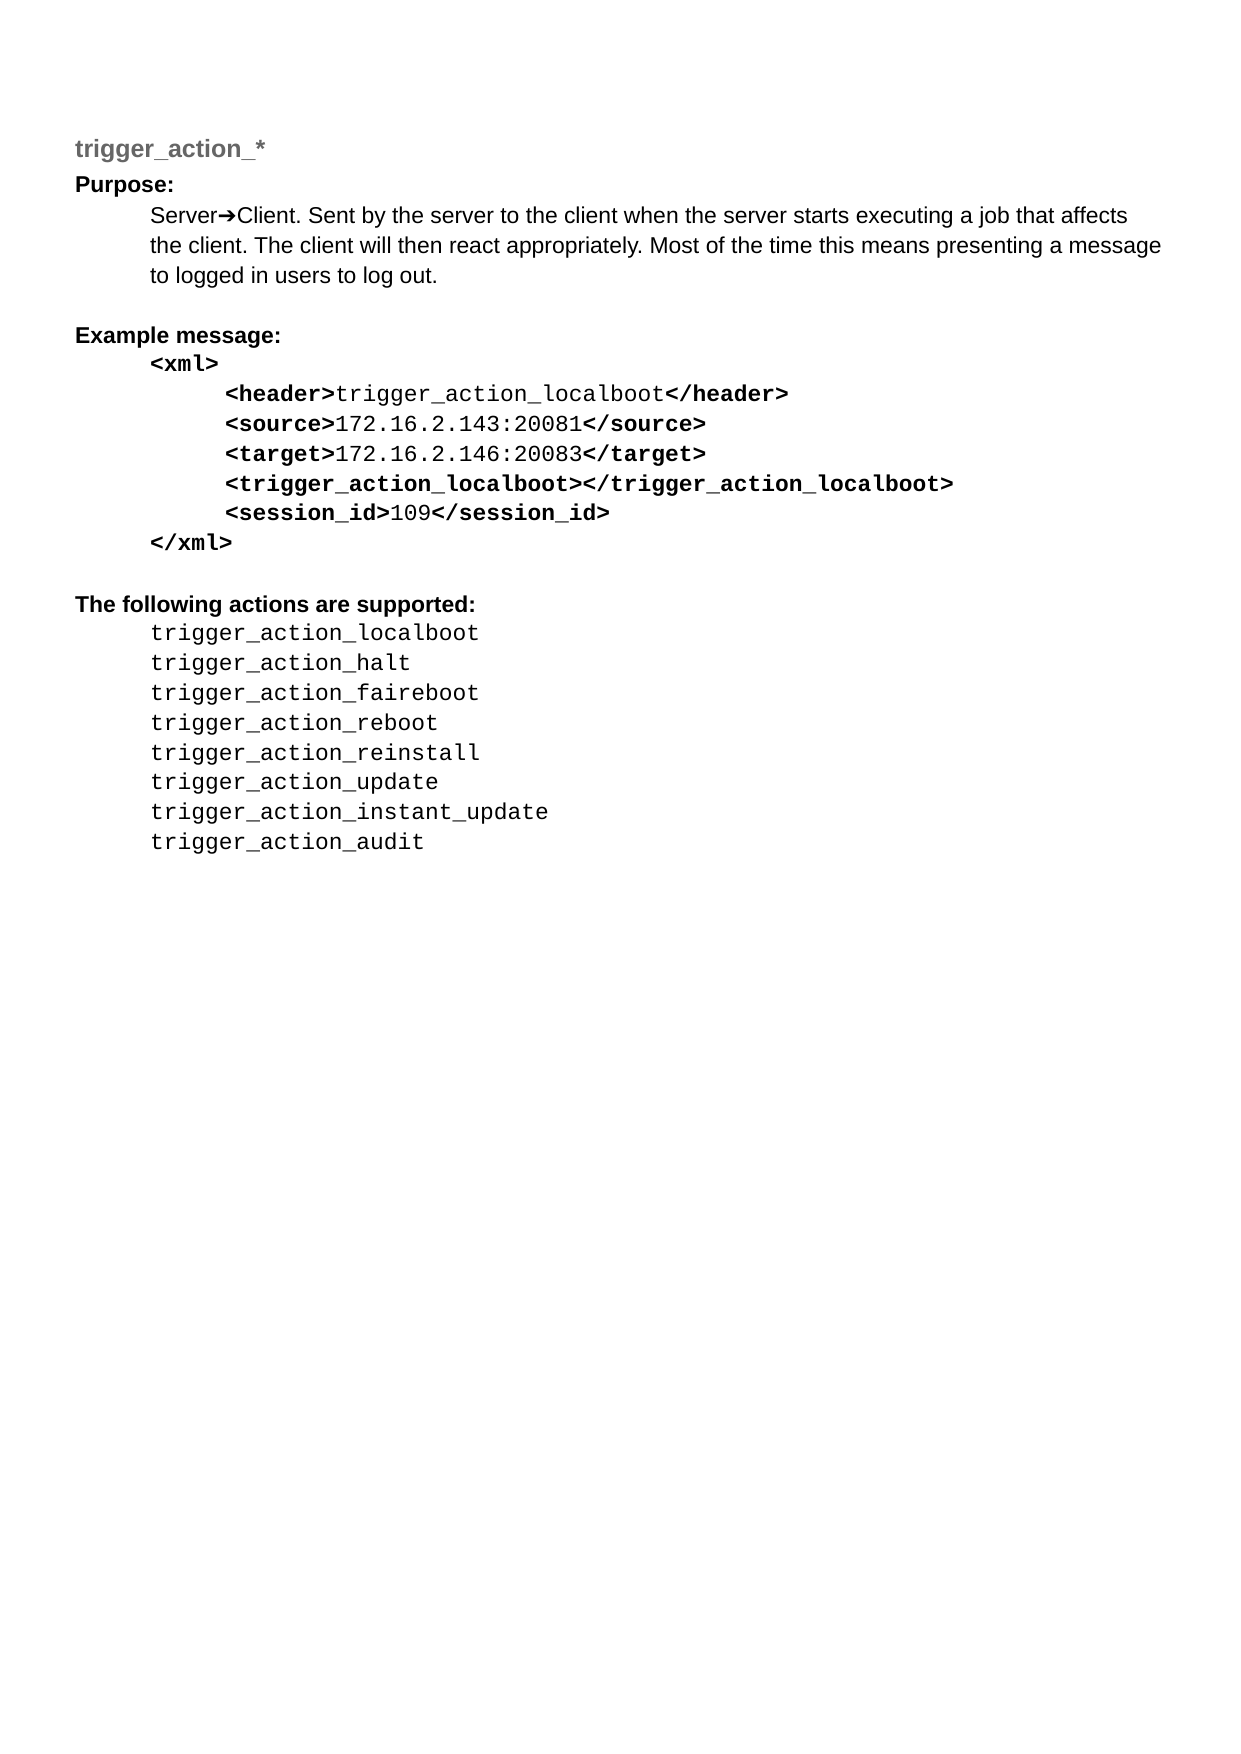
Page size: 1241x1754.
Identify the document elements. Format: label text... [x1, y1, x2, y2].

text Server➔Client. Sent by the server to the client when the server starts executing a job that affects the client. The client will then react appropriately. Most of the time this means presenting a message to logged in users to log out. [150, 202, 1165, 288]
text <header>trigger_action_localboot</header> [225, 382, 1165, 408]
text <xml> [150, 353, 1165, 379]
text The following actions are supported: [75, 591, 1165, 618]
text <session_id>109</session_id> [225, 502, 1165, 528]
text <trigger_action_localboot></trigger_action_localboot> [225, 472, 1165, 498]
text trigger_action_localboot trigger_action_halt trigger_action_faireboot trigger_action_reboot trigger_action_reinstall trigger_action_update trigger_action_instant_update [150, 622, 1165, 826]
text <source>172.16.2.143:20081</source> [225, 412, 1165, 438]
subtitle trigger_action_* [75, 134, 1165, 163]
text Purpose: [75, 171, 1165, 198]
text </xml> [150, 531, 1165, 557]
text <target>172.16.2.146:20083</target> [225, 442, 1165, 468]
text trigger_action_audit [150, 830, 1165, 856]
text Example message: [75, 322, 1165, 349]
